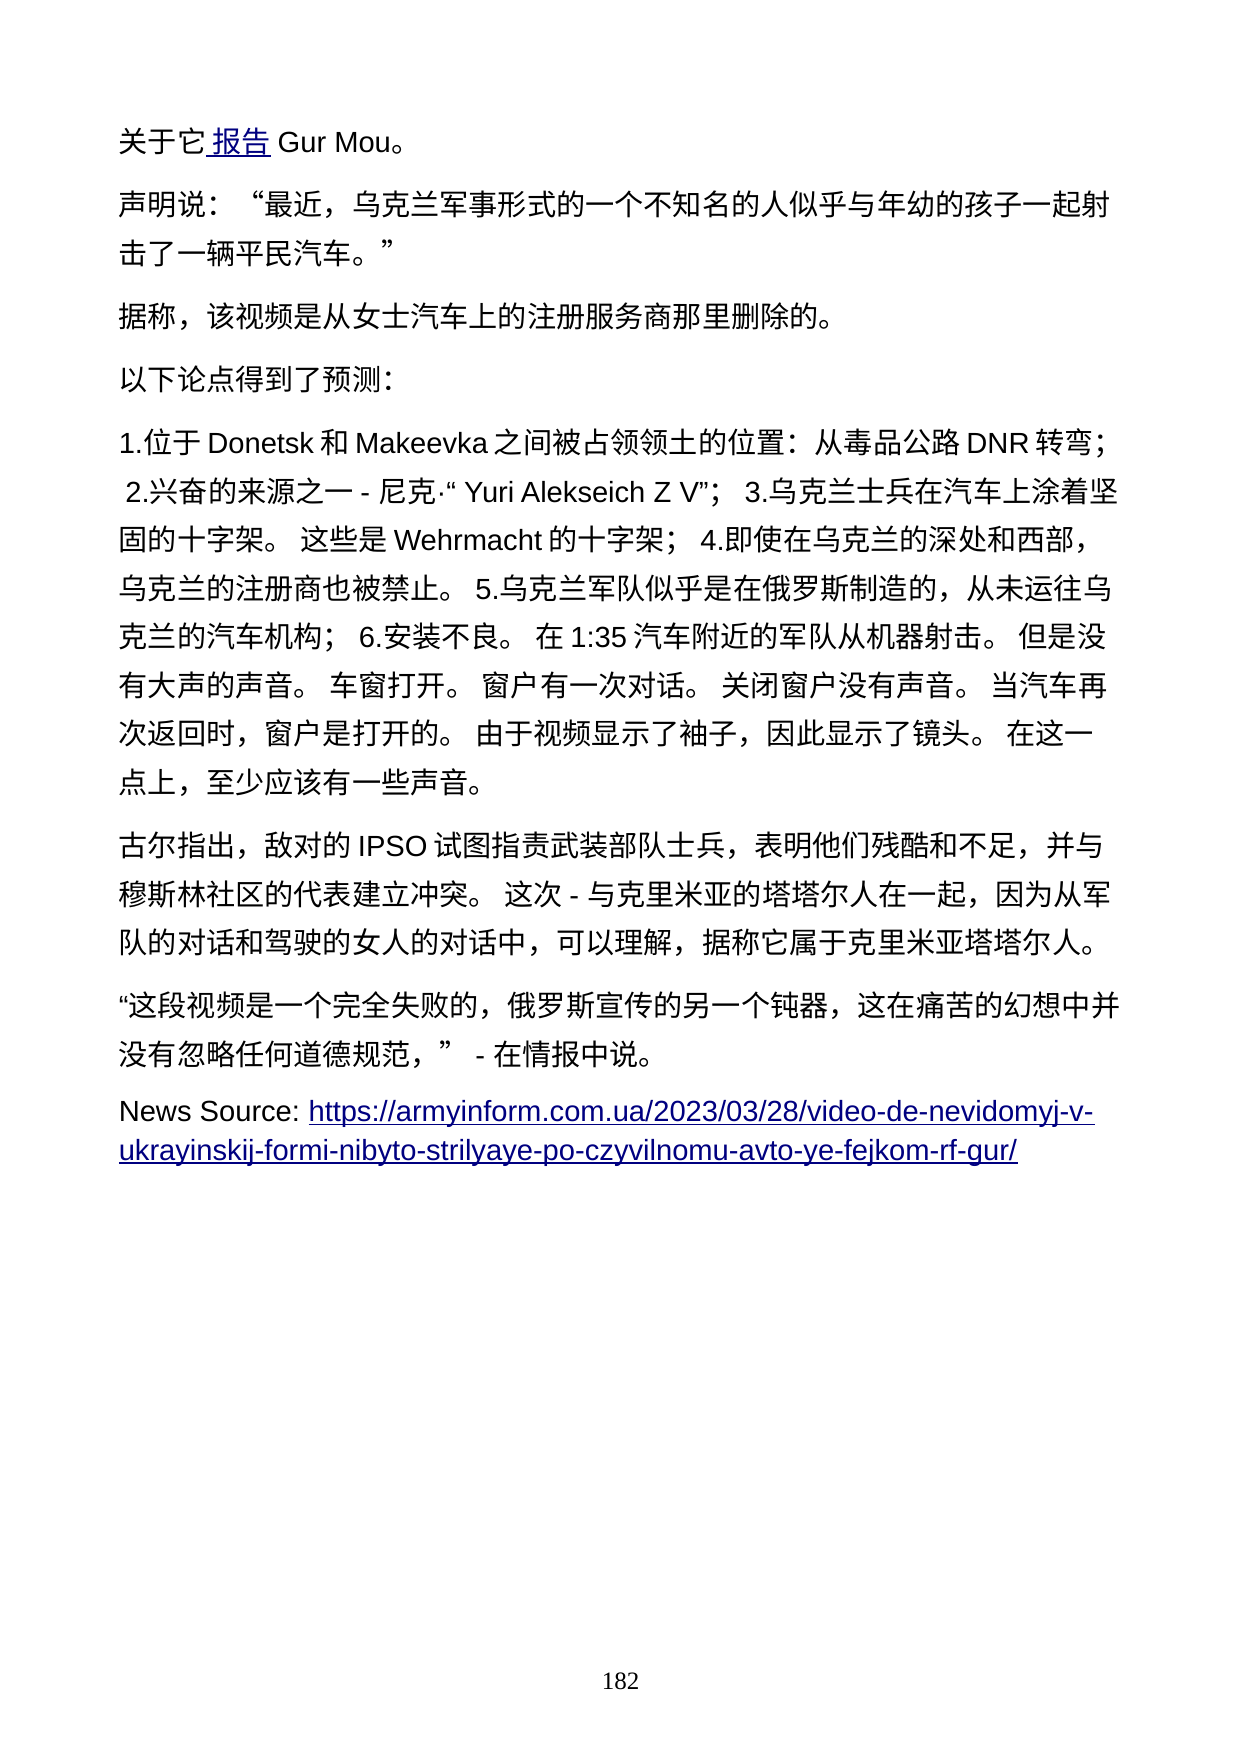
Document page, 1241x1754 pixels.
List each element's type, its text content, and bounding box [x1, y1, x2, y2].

text 关于它 报告 Gur Mou。 [118, 118, 1122, 161]
text 1.位于Donetsk和Makeevka之间被占领领土的位置：从毒品公路DNR转弯； 2.兴奋的来源之一 - 尼克·“ Yuri Alekseich Z V”； 3.乌克兰士兵在汽车上涂着坚固的十字架。 这些是Wehrmacht的十字架； 4.即使在乌克兰的深处和西部，乌克兰的注册商也被禁止。 5.乌克兰军队似乎是在俄罗斯制造的，从未运往乌克兰的汽车机构； 6.安装不良。 在1:35汽车附近的军队从机器射击。 但是没有大声的​​声音。 车窗打开。 窗户有一次对话。 关闭窗户没有声音。 当汽车再次返回时，窗户是打开的。 由于视频显示了袖子，因此显示了镜头。 在这一点上，至少应该有一些声音。 [118, 419, 1122, 802]
text News Source: https://armyinform.com.ua/2023/03/28/video-de-nevidomyj-v-ukrayinskij-formi-nibyto-strilyaye-po-czyvilnomu-avto-ye-fejkom-rf-gur/ [118, 1094, 1122, 1166]
text 古尔指出，敌对的IPSO试图指责武装部队士兵，表明他们残酷和不足，并与穆斯林社区的代表建立冲突。 这次 - 与克里米亚的塔塔尔人在一起，因为从军队的对话和驾驶的女人的对话中，可以理解，据称它属于克里米亚塔塔尔人。 [118, 822, 1122, 962]
text 以下论点得到了预测： [118, 356, 1122, 399]
text 据称，该视频是从女士汽车上的注册服务商那里删除的。 [118, 293, 1122, 336]
text “这段视频是一个完全失败的，俄罗斯宣传的另一个钝器，这在痛苦的幻想中并没有忽略任何道德规范，” - 在情报中说。 [118, 983, 1122, 1073]
text 声明说：“最近，乌克兰军事形式的一个不知名的人似乎与年幼的孩子一起射击了一辆平民汽车。” [118, 182, 1122, 272]
